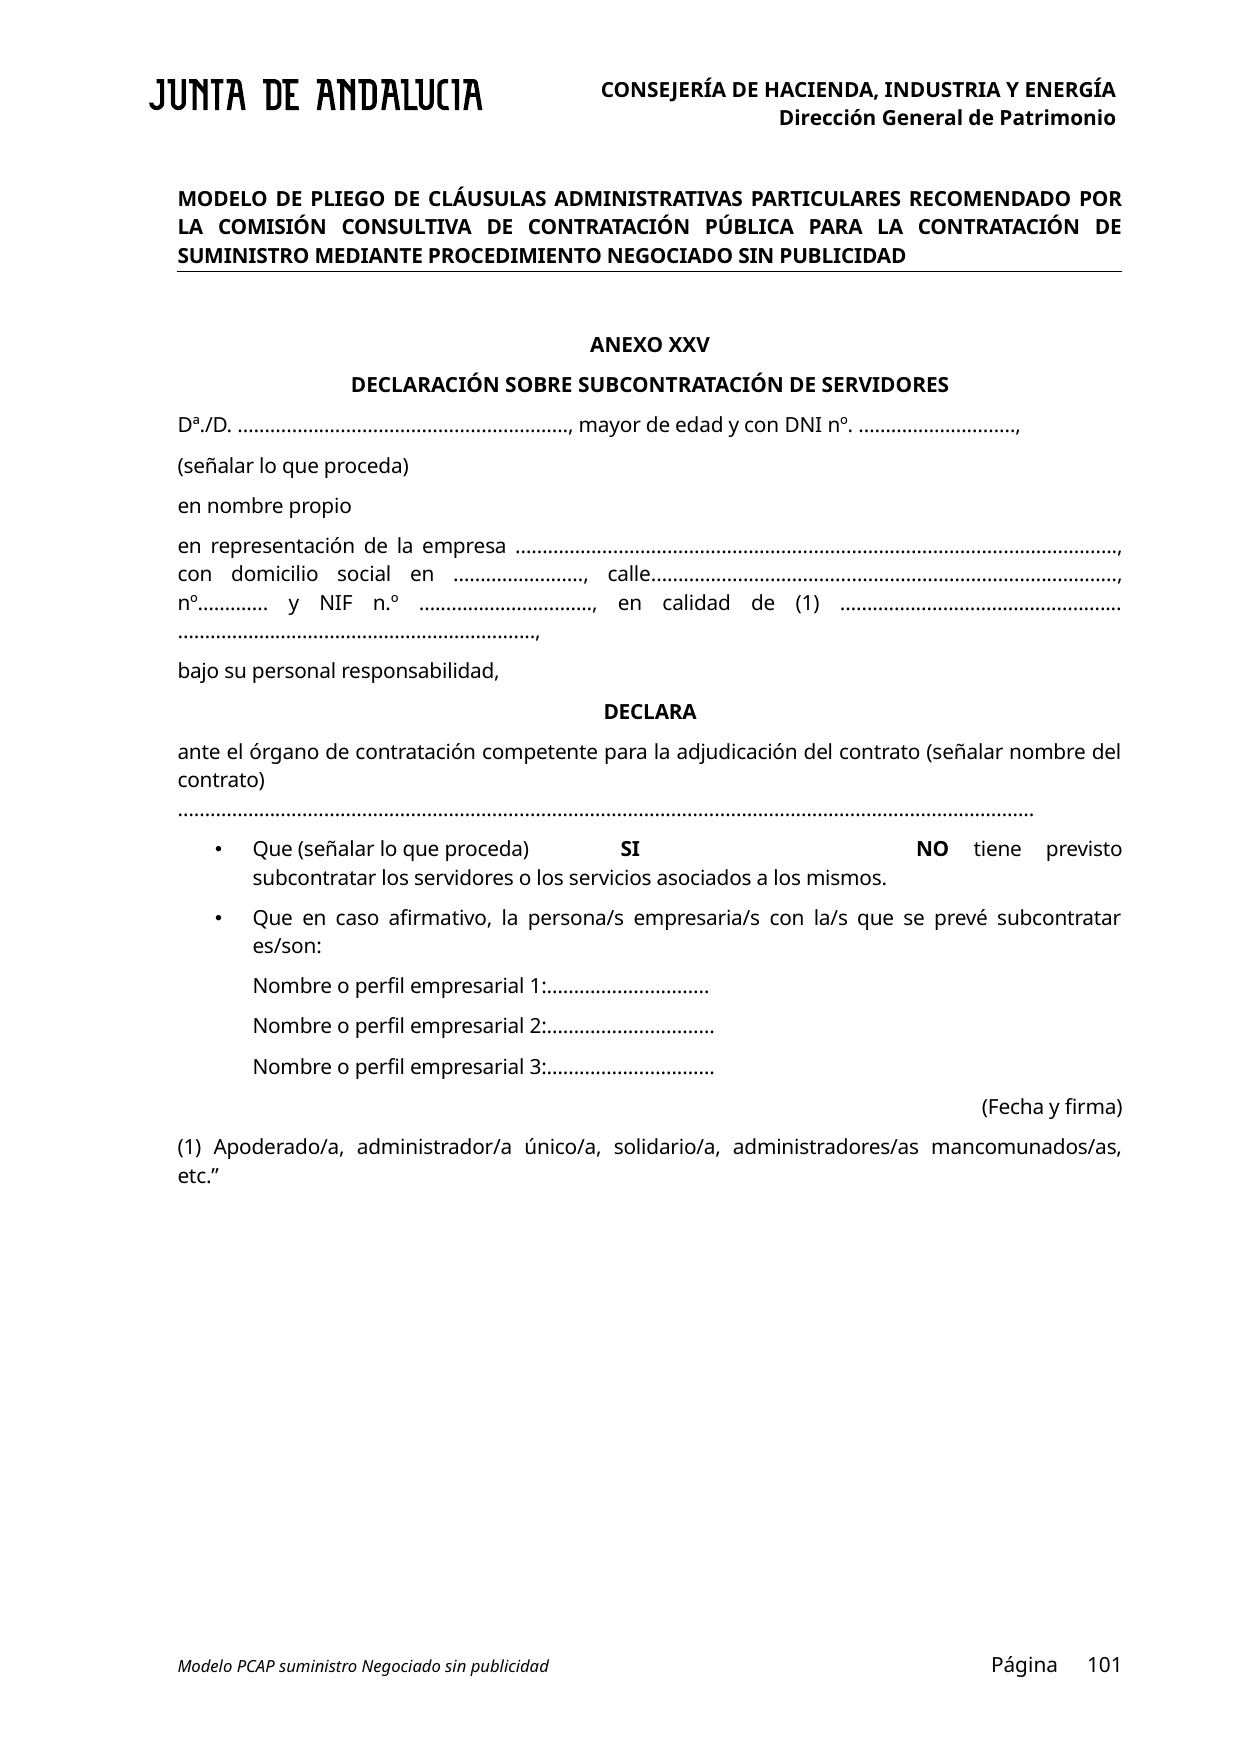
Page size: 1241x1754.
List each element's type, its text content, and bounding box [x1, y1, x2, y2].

list Nombre o perfil empresarial 1:………………………… [215, 971, 1122, 1000]
text en representación de la empresa …………………………………………………………………………………………….….., con domicilio social en ……………………, calle………………………………………………………………..…………, nº…………. y NIF n.º …...……………...…….., en calidad de (1) …………...……………………………....………………………………………………………..., [177, 531, 1122, 645]
list Que en caso afirmativo, la persona/s empresaria/s con la/s que se prevé subcontratar es/son: [215, 903, 1122, 960]
text (Fecha y firma) [177, 1092, 1122, 1121]
text (señalar lo que proceda) [177, 451, 1122, 479]
list MODELO DE PLIEGO DE CLÁUSULAS ADMINISTRATIVAS PARTICULARES RECOMENDADO POR LA COMISIÓN CONSULTIVA DE CONTRATACIÓN PÚBLICA PARA LA CONTRATACIÓN DE SUMINISTRO MEDIANTE PROCEDIMIENTO NEGOCIADO SIN PUBLICIDAD [177, 184, 1122, 271]
list Que (señalar lo que proceda) SI NO tiene previsto subcontratar los servidores o los servicios asociados a los mismos. [215, 834, 1122, 891]
text bajo su personal responsabilidad, [177, 657, 1122, 685]
list Nombre o perfil empresarial 2:…………………………. [215, 1012, 1122, 1040]
text en nombre propio [177, 491, 1122, 519]
text DECLARA [177, 697, 1123, 725]
text ante el órgano de contratación competente para la adjudicación del contrato (señalar nombre del contrato) ………………………………………………………………………………………………………………………………………….. [177, 737, 1123, 822]
text ANEXO XXV [177, 330, 1122, 358]
list Nombre o perfil empresarial 3:…………………………. [215, 1052, 1122, 1080]
text DECLARACIÓN SOBRE SUBCONTRATACIÓN DE SERVIDORES [177, 370, 1122, 399]
text Dª./D. ……………………………………………………., mayor de edad y con DNI nº. ………..………………, [177, 411, 1122, 439]
text (1) Apoderado/a, administrador/a único/a, solidario/a, administradores/as mancomunados/as, etc.” [177, 1132, 1122, 1189]
